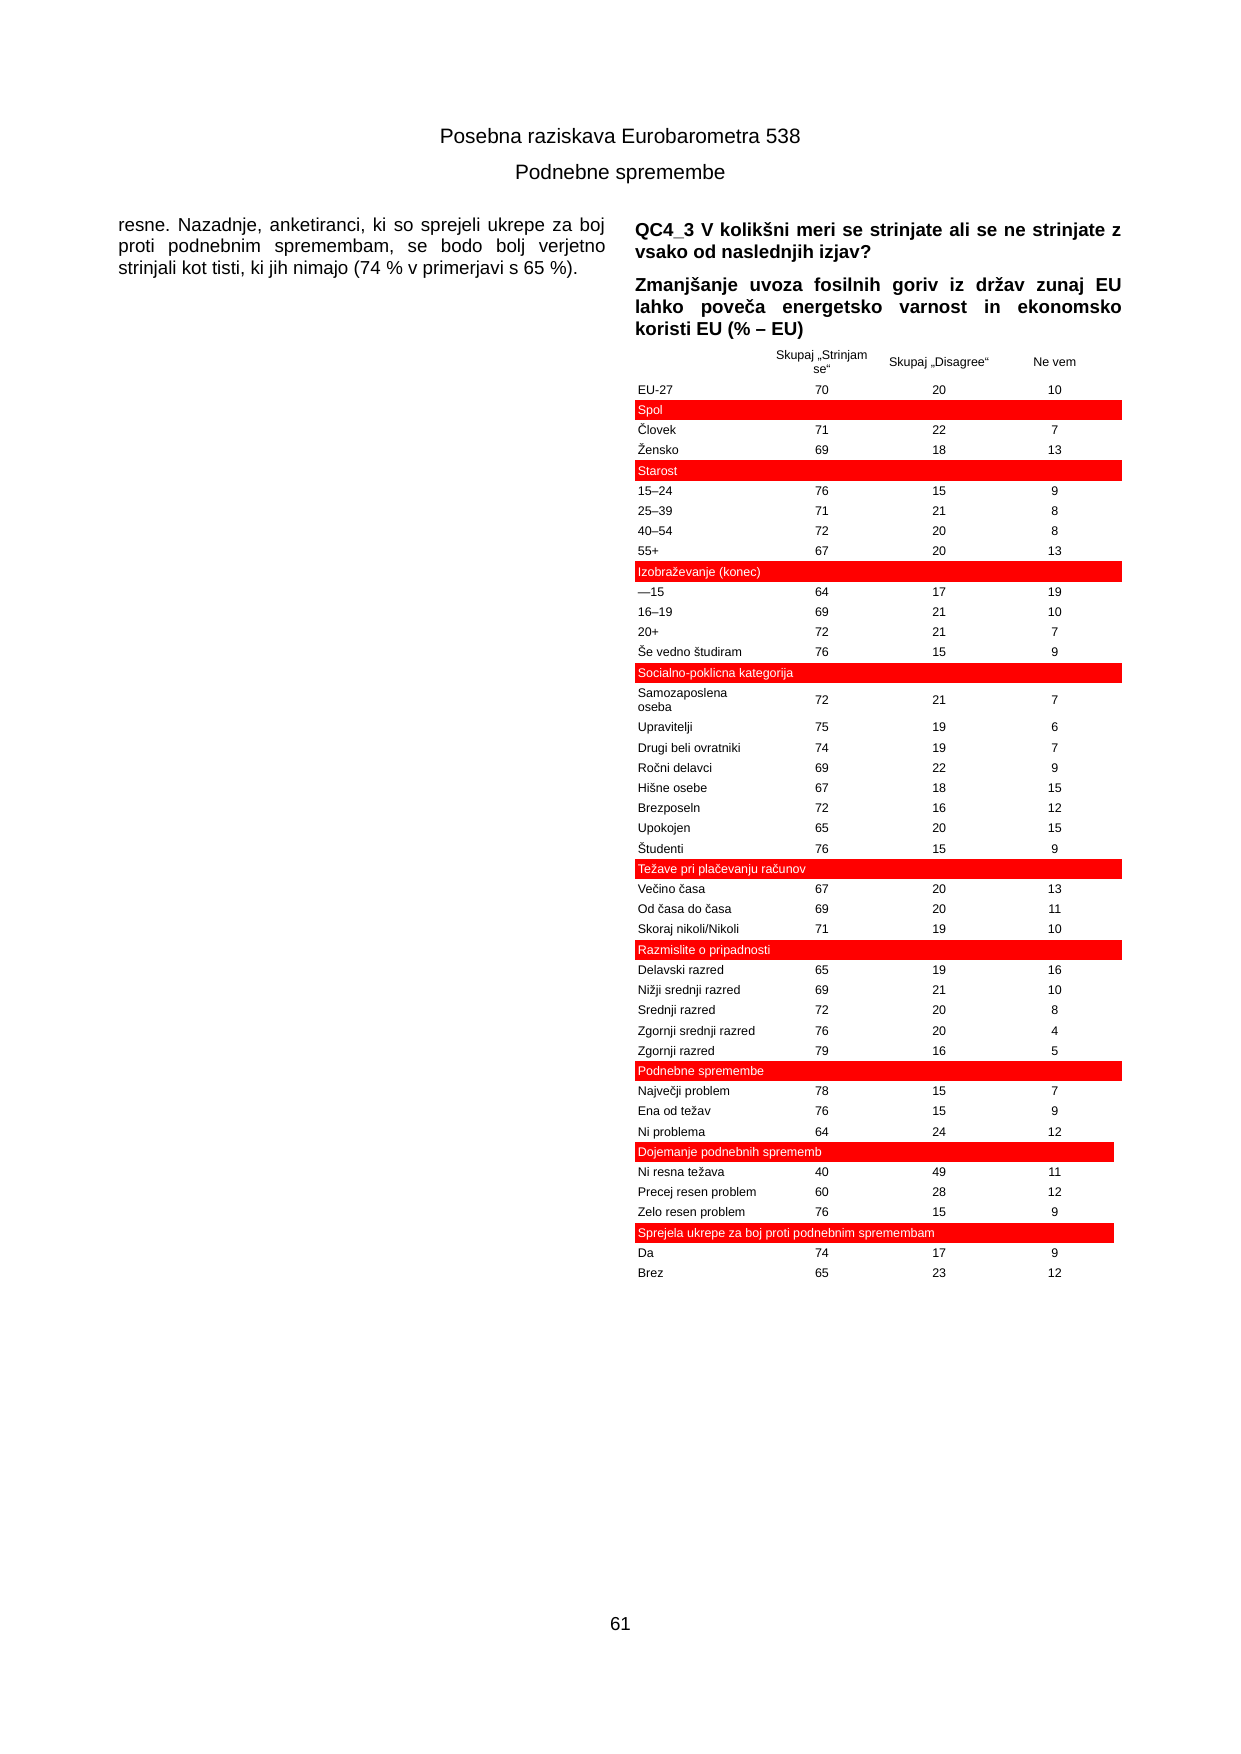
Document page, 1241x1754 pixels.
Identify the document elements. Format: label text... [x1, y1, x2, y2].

table_cell 22 [878, 420, 1000, 440]
table_cell 72 [765, 521, 878, 541]
table_cell 76 [765, 1020, 878, 1041]
table_cell 8 [1000, 501, 1109, 521]
table_cell 72 [765, 798, 878, 818]
table_cell 9 [1000, 758, 1109, 778]
table_cell Spol [635, 400, 1122, 420]
table_cell 9 [1000, 1101, 1109, 1121]
table_cell 10 [1000, 980, 1109, 1000]
table_cell [1110, 420, 1122, 440]
table_cell 7 [1000, 738, 1109, 758]
table_cell [1110, 879, 1122, 899]
table_cell [1110, 1020, 1122, 1041]
table_cell 20+ [635, 622, 765, 642]
table_cell 15–24 [635, 481, 765, 501]
table_cell 17 [878, 582, 1000, 602]
table_cell 55+ [635, 541, 765, 561]
table_cell [1110, 642, 1122, 662]
table_cell Ni resna težava [635, 1162, 765, 1182]
table_cell [1110, 440, 1122, 460]
table_cell Upokojen [635, 818, 765, 838]
table_cell [1110, 839, 1122, 859]
table_cell 9 [1000, 839, 1109, 859]
table_cell Brezposeln [635, 798, 765, 818]
table_cell [1114, 1142, 1122, 1162]
table_cell [1110, 1182, 1122, 1202]
table_cell Delavski razred [635, 960, 765, 980]
table_cell 74 [765, 738, 878, 758]
table_cell 28 [878, 1182, 1000, 1202]
table_cell [1110, 919, 1122, 939]
table_cell 76 [765, 839, 878, 859]
table_cell 9 [1000, 1202, 1109, 1222]
table_cell 15 [1000, 778, 1109, 798]
table_cell 10 [1000, 380, 1109, 400]
table_cell 6 [1000, 717, 1109, 737]
table_cell 74 [765, 1243, 878, 1263]
table_cell 72 [765, 683, 878, 717]
text resne. Nazadnje, anketiranci, ki so sprejeli ukrepe za boj proti podnebnim spremembam, se bodo bolj verjetno strinjali kot tisti, ki jih nimajo (74 % v primerjavi s 65 %). [118, 213, 605, 278]
table_cell Da [635, 1243, 765, 1263]
table_cell 76 [765, 1202, 878, 1222]
table_cell [1110, 501, 1122, 521]
table_cell [1110, 960, 1122, 980]
table_cell 13 [1000, 440, 1109, 460]
table_cell 7 [1000, 420, 1109, 440]
table_header [1110, 345, 1122, 379]
table_cell [1110, 380, 1122, 400]
table_cell 20 [878, 1000, 1000, 1020]
table_cell [1110, 1101, 1122, 1121]
table_cell 15 [878, 839, 1000, 859]
table_cell 19 [878, 960, 1000, 980]
table_cell 20 [878, 879, 1000, 899]
table_cell 15 [878, 1202, 1000, 1222]
table_cell 72 [765, 622, 878, 642]
table_cell Brez [635, 1263, 765, 1283]
table_cell Zgornji srednji razred [635, 1020, 765, 1041]
table_cell 76 [765, 642, 878, 662]
table_cell 18 [878, 778, 1000, 798]
table_header [635, 345, 765, 379]
table_cell 72 [765, 1000, 878, 1020]
table_cell [1110, 1162, 1122, 1182]
table_cell 23 [878, 1263, 1000, 1283]
table_header Skupaj „Disagree“ [878, 345, 1000, 379]
table_cell 40–54 [635, 521, 765, 541]
table_cell [1110, 899, 1122, 919]
table_cell [1110, 622, 1122, 642]
table_cell [1110, 980, 1122, 1000]
table_cell 64 [765, 1121, 878, 1142]
table_cell 16 [1000, 960, 1109, 980]
table_cell [1110, 778, 1122, 798]
table_cell [1110, 602, 1122, 622]
table_cell 19 [878, 919, 1000, 939]
table_cell Večino časa [635, 879, 765, 899]
table_cell [1110, 1202, 1122, 1222]
table_cell 69 [765, 758, 878, 778]
table_cell EU-27 [635, 380, 765, 400]
table_cell 22 [878, 758, 1000, 778]
table_cell 20 [878, 818, 1000, 838]
table_cell 5 [1000, 1041, 1109, 1061]
table_cell 11 [1000, 899, 1109, 919]
table_cell Precej resen problem [635, 1182, 765, 1202]
table_cell Zelo resen problem [635, 1202, 765, 1222]
table_cell 19 [878, 738, 1000, 758]
table_cell Sprejela ukrepe za boj proti podnebnim spremembam [635, 1223, 1114, 1243]
table_cell [1110, 1121, 1122, 1142]
table_cell 12 [1000, 1121, 1109, 1142]
table_cell 21 [878, 602, 1000, 622]
table_cell 71 [765, 420, 878, 440]
table_cell 4 [1000, 1020, 1109, 1041]
table_cell 65 [765, 818, 878, 838]
table_cell [1114, 1223, 1122, 1243]
table_cell Skoraj nikoli/Nikoli [635, 919, 765, 939]
table_cell 8 [1000, 1000, 1109, 1020]
table_cell 67 [765, 541, 878, 561]
table_cell 21 [878, 980, 1000, 1000]
table_cell 15 [878, 1081, 1000, 1101]
table_cell Izobraževanje (konec) [635, 561, 1122, 582]
table_cell 40 [765, 1162, 878, 1182]
table_cell 12 [1000, 1263, 1109, 1283]
table_cell [1110, 683, 1122, 717]
table_cell Starost [635, 460, 1122, 481]
table_cell 69 [765, 980, 878, 1000]
table_header Skupaj „Strinjam se“ [765, 345, 878, 379]
table_cell 12 [1000, 798, 1109, 818]
table_cell 20 [878, 1020, 1000, 1041]
table_cell 65 [765, 1263, 878, 1283]
table_cell [1110, 1243, 1122, 1263]
table_cell 79 [765, 1041, 878, 1061]
table_cell 20 [878, 380, 1000, 400]
table_cell [1110, 582, 1122, 602]
table_cell Ročni delavci [635, 758, 765, 778]
table_cell [1110, 738, 1122, 758]
table_cell Ni problema [635, 1121, 765, 1142]
table_cell Socialno-poklicna kategorija [635, 663, 1122, 683]
table_cell Srednji razred [635, 1000, 765, 1020]
table_cell 76 [765, 1101, 878, 1121]
table_cell 71 [765, 919, 878, 939]
table_header Ne vem [1000, 345, 1109, 379]
table_cell Od časa do časa [635, 899, 765, 919]
table_cell 67 [765, 879, 878, 899]
table_cell Človek [635, 420, 765, 440]
table_cell [1110, 1041, 1122, 1061]
table_cell 20 [878, 899, 1000, 919]
table_cell 17 [878, 1243, 1000, 1263]
table_cell 19 [878, 717, 1000, 737]
table_cell 15 [878, 642, 1000, 662]
table_cell 69 [765, 899, 878, 919]
table_cell Dojemanje podnebnih sprememb [635, 1142, 1114, 1162]
table_cell [1110, 818, 1122, 838]
table_cell Največji problem [635, 1081, 765, 1101]
text Zmanjšanje uvoza fosilnih goriv iz držav zunaj EU lahko poveča energetsko varnost in ekonomsko koristi EU (% – EU) [635, 274, 1122, 339]
table_cell 16–19 [635, 602, 765, 622]
table_cell 78 [765, 1081, 878, 1101]
table_cell [1110, 541, 1122, 561]
table_cell Drugi beli ovratniki [635, 738, 765, 758]
table_cell 18 [878, 440, 1000, 460]
table_cell 76 [765, 481, 878, 501]
table_cell [1110, 521, 1122, 541]
table_cell 21 [878, 683, 1000, 717]
table_cell [1110, 798, 1122, 818]
table_cell 11 [1000, 1162, 1109, 1182]
table_cell [1110, 758, 1122, 778]
table_cell Razmislite o pripadnosti [635, 940, 1122, 960]
table_cell [1110, 1263, 1122, 1283]
table_cell [1110, 481, 1122, 501]
table_cell 49 [878, 1162, 1000, 1182]
table_cell 70 [765, 380, 878, 400]
table_cell 25–39 [635, 501, 765, 521]
table_cell 20 [878, 541, 1000, 561]
table_cell Zgornji razred [635, 1041, 765, 1061]
table_cell 15 [1000, 818, 1109, 838]
table_cell 24 [878, 1121, 1000, 1142]
table_cell 12 [1000, 1182, 1109, 1202]
table_cell Študenti [635, 839, 765, 859]
table_cell 69 [765, 440, 878, 460]
table_cell [1110, 1081, 1122, 1101]
table_cell 9 [1000, 481, 1109, 501]
table_cell 9 [1000, 642, 1109, 662]
table_cell Hišne osebe [635, 778, 765, 798]
table_cell 20 [878, 521, 1000, 541]
table_cell [1110, 717, 1122, 737]
table_cell Upravitelji [635, 717, 765, 737]
table_cell 19 [1000, 582, 1109, 602]
table_cell 65 [765, 960, 878, 980]
table_cell 16 [878, 798, 1000, 818]
table_cell —15 [635, 582, 765, 602]
table_cell 8 [1000, 521, 1109, 541]
table_cell 64 [765, 582, 878, 602]
table_cell 60 [765, 1182, 878, 1202]
table_cell 75 [765, 717, 878, 737]
table_cell 13 [1000, 541, 1109, 561]
table_cell 15 [878, 1101, 1000, 1121]
table_cell 21 [878, 622, 1000, 642]
table_cell 21 [878, 501, 1000, 521]
table_cell 7 [1000, 1081, 1109, 1101]
table_cell 16 [878, 1041, 1000, 1061]
table_cell Še vedno študiram [635, 642, 765, 662]
table_cell [1110, 1000, 1122, 1020]
table_cell Podnebne spremembe [635, 1061, 1122, 1081]
table_cell Težave pri plačevanju računov [635, 859, 1122, 879]
table_cell 10 [1000, 919, 1109, 939]
table_cell Samozaposlena oseba [635, 683, 765, 717]
table_cell 13 [1000, 879, 1109, 899]
table_cell Žensko [635, 440, 765, 460]
table_cell 9 [1000, 1243, 1109, 1263]
table_cell 15 [878, 481, 1000, 501]
table_cell 7 [1000, 622, 1109, 642]
table_cell 69 [765, 602, 878, 622]
text QC4_3 V kolikšni meri se strinjate ali se ne strinjate z vsako od naslednjih izjav? [635, 219, 1122, 262]
table_cell Ena od težav [635, 1101, 765, 1121]
table_cell 7 [1000, 683, 1109, 717]
table_cell 71 [765, 501, 878, 521]
table_cell 67 [765, 778, 878, 798]
table_cell Nižji srednji razred [635, 980, 765, 1000]
table_cell 10 [1000, 602, 1109, 622]
